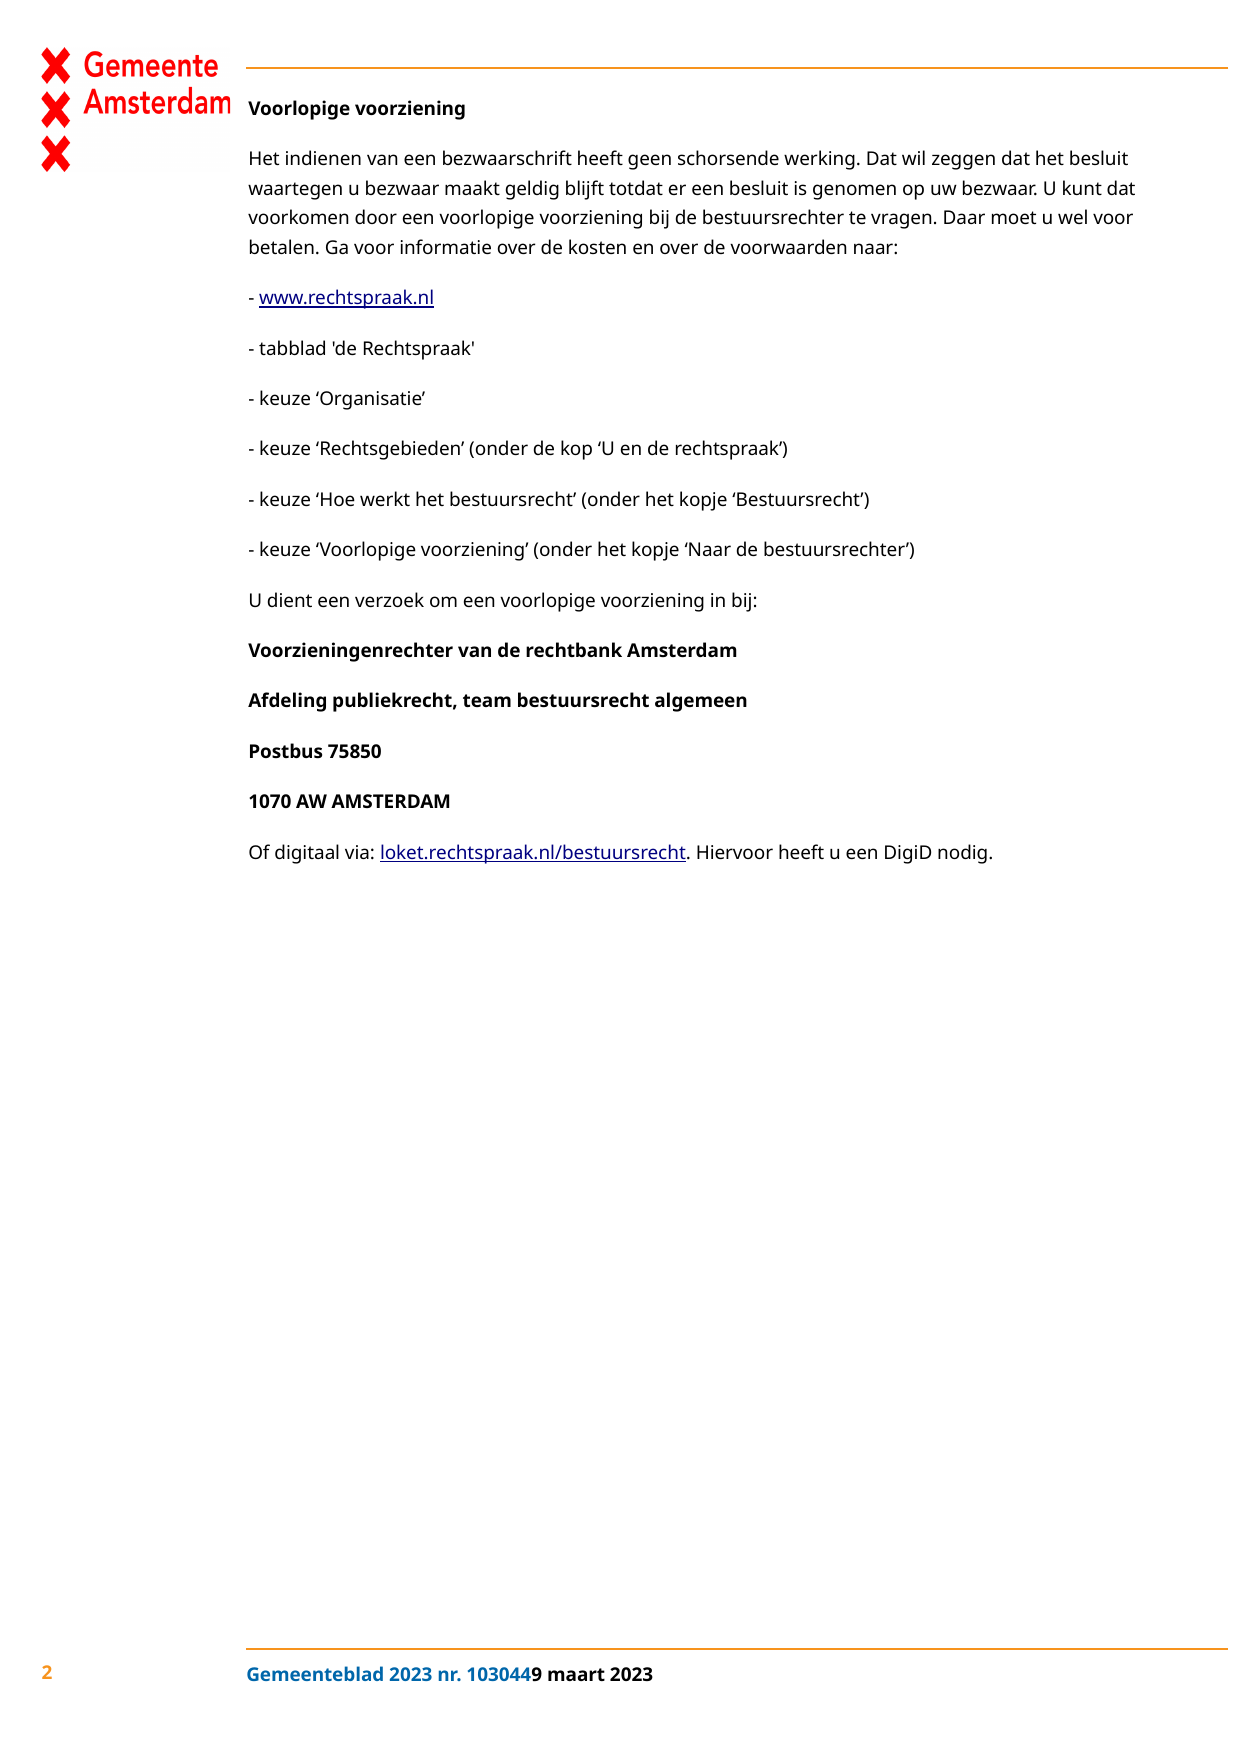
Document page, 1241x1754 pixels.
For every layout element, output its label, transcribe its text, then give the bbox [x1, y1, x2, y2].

text Afdeling publiekrecht, team bestuursrecht algemeen [248, 688, 1152, 713]
text - keuze ‘Hoe werkt het bestuursrecht’ (onder het kopje ‘Bestuursrecht’) [248, 486, 1152, 512]
text Voorlopige voorziening [248, 95, 1152, 121]
text Het indienen van een bezwaarschrift heeft geen schorsende werking. Dat wil zeggen dat het besluit waartegen u bezwaar maakt geldig blijft totdat er een besluit is genomen op uw bezwaar. U kunt dat voorkomen door een voorlopige voorziening bij de bestuursrechter te vragen. Daar moet u wel voor betalen. Ga voor informatie over de kosten en over de voorwaarden naar: [248, 145, 1152, 260]
text - www.rechtspraak.nl [248, 284, 1152, 310]
text U dient een verzoek om een voorlopige voorziening in bij: [248, 587, 1152, 613]
text 1070 AW AMSTERDAM [248, 788, 1152, 814]
text - keuze ‘Rechtsgebieden’ (onder de kop ‘U en de rechtspraak’) [248, 436, 1152, 461]
text Voorzieningenrechter van de rechtbank Amsterdam [248, 637, 1152, 663]
text - keuze ‘Voorlopige voorziening’ (onder het kopje ‘Naar de bestuursrechter’) [248, 536, 1152, 562]
text Of digitaal via: loket.rechtspraak.nl/bestuursrecht. Hiervoor heeft u een DigiD nodig. [248, 839, 1152, 865]
text - keuze ‘Organisatie’ [248, 385, 1152, 411]
text - tabblad 'de Rechtspraak' [248, 335, 1152, 361]
text Postbus 75850 [248, 738, 1152, 764]
picture [41, 47, 231, 172]
